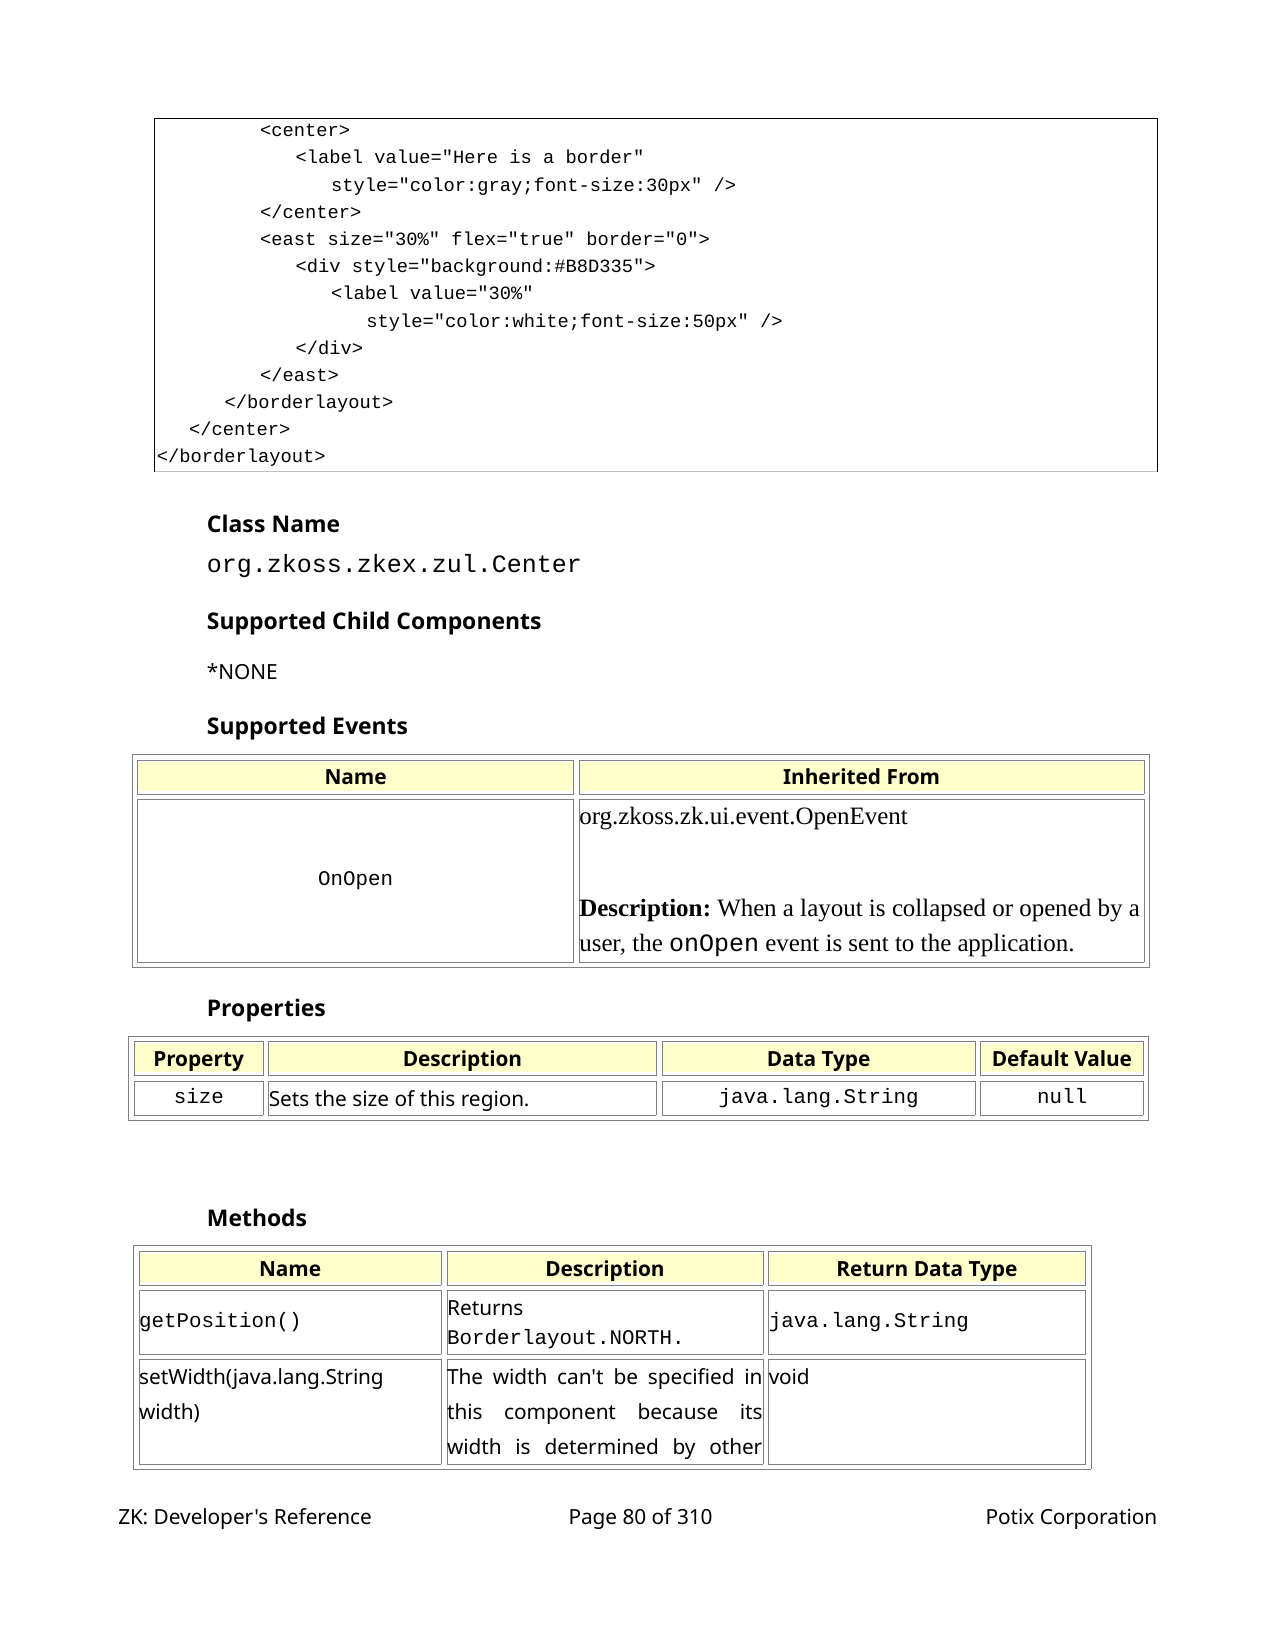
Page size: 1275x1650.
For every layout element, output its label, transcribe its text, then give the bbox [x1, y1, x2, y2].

table_cell org.zkoss.zk.ui.event.OpenEvent Description: When a layout is collapsed or opened by a user, the onOpen event is sent to the application. [576, 794, 1147, 962]
text <east size="30%" flex="true" border="0"> [155, 227, 1157, 251]
table_header Name [134, 755, 576, 793]
subtitle Supported Child Components [207, 605, 1157, 636]
table_header Property [131, 1037, 266, 1075]
table_header Data Type [659, 1037, 978, 1075]
table_cell OnOpen [134, 794, 576, 962]
text *NONE [207, 657, 1157, 685]
table_header Description [444, 1246, 766, 1285]
text <label value="Here is a border" [155, 145, 1157, 169]
table_header Inherited From [576, 755, 1147, 793]
table_header Return Data Type [766, 1246, 1088, 1285]
text </borderlayout> [155, 390, 1157, 414]
table_header Default Value [978, 1037, 1146, 1075]
text <label value="30%" [155, 281, 1157, 306]
table_cell setWidth(java.lang.String width) [136, 1354, 444, 1463]
text org.zkoss.zkex.zul.Center [207, 552, 1157, 580]
text </borderlayout> [155, 444, 1157, 471]
subtitle Methods [207, 1202, 1157, 1233]
table_cell size [131, 1075, 266, 1115]
text <center> [155, 119, 1157, 142]
text </center> [155, 200, 1157, 224]
table_cell java.lang.String [659, 1075, 978, 1115]
subtitle Properties [207, 992, 1157, 1023]
subtitle Supported Events [207, 710, 1157, 742]
table_header Name [136, 1246, 444, 1285]
table_cell Returns Borderlayout.NORTH. [444, 1285, 766, 1354]
text style="color:gray;font-size:30px" /> [155, 172, 1157, 197]
table_cell The width can't be specified in this component because its width is determined by other [444, 1354, 766, 1463]
subtitle Class Name [207, 508, 1157, 539]
table_header Description [266, 1037, 659, 1075]
table_cell java.lang.String [766, 1285, 1088, 1354]
text </div> [155, 336, 1157, 360]
text </center> [155, 417, 1157, 441]
text <div style="background:#B8D335"> [155, 254, 1157, 278]
text style="color:white;font-size:50px" /> [155, 308, 1157, 333]
table_cell Sets the size of this region. [266, 1075, 659, 1115]
table_cell void [766, 1354, 1088, 1463]
table_cell null [978, 1075, 1146, 1115]
table_cell getPosition() [136, 1285, 444, 1354]
text </east> [155, 363, 1157, 387]
